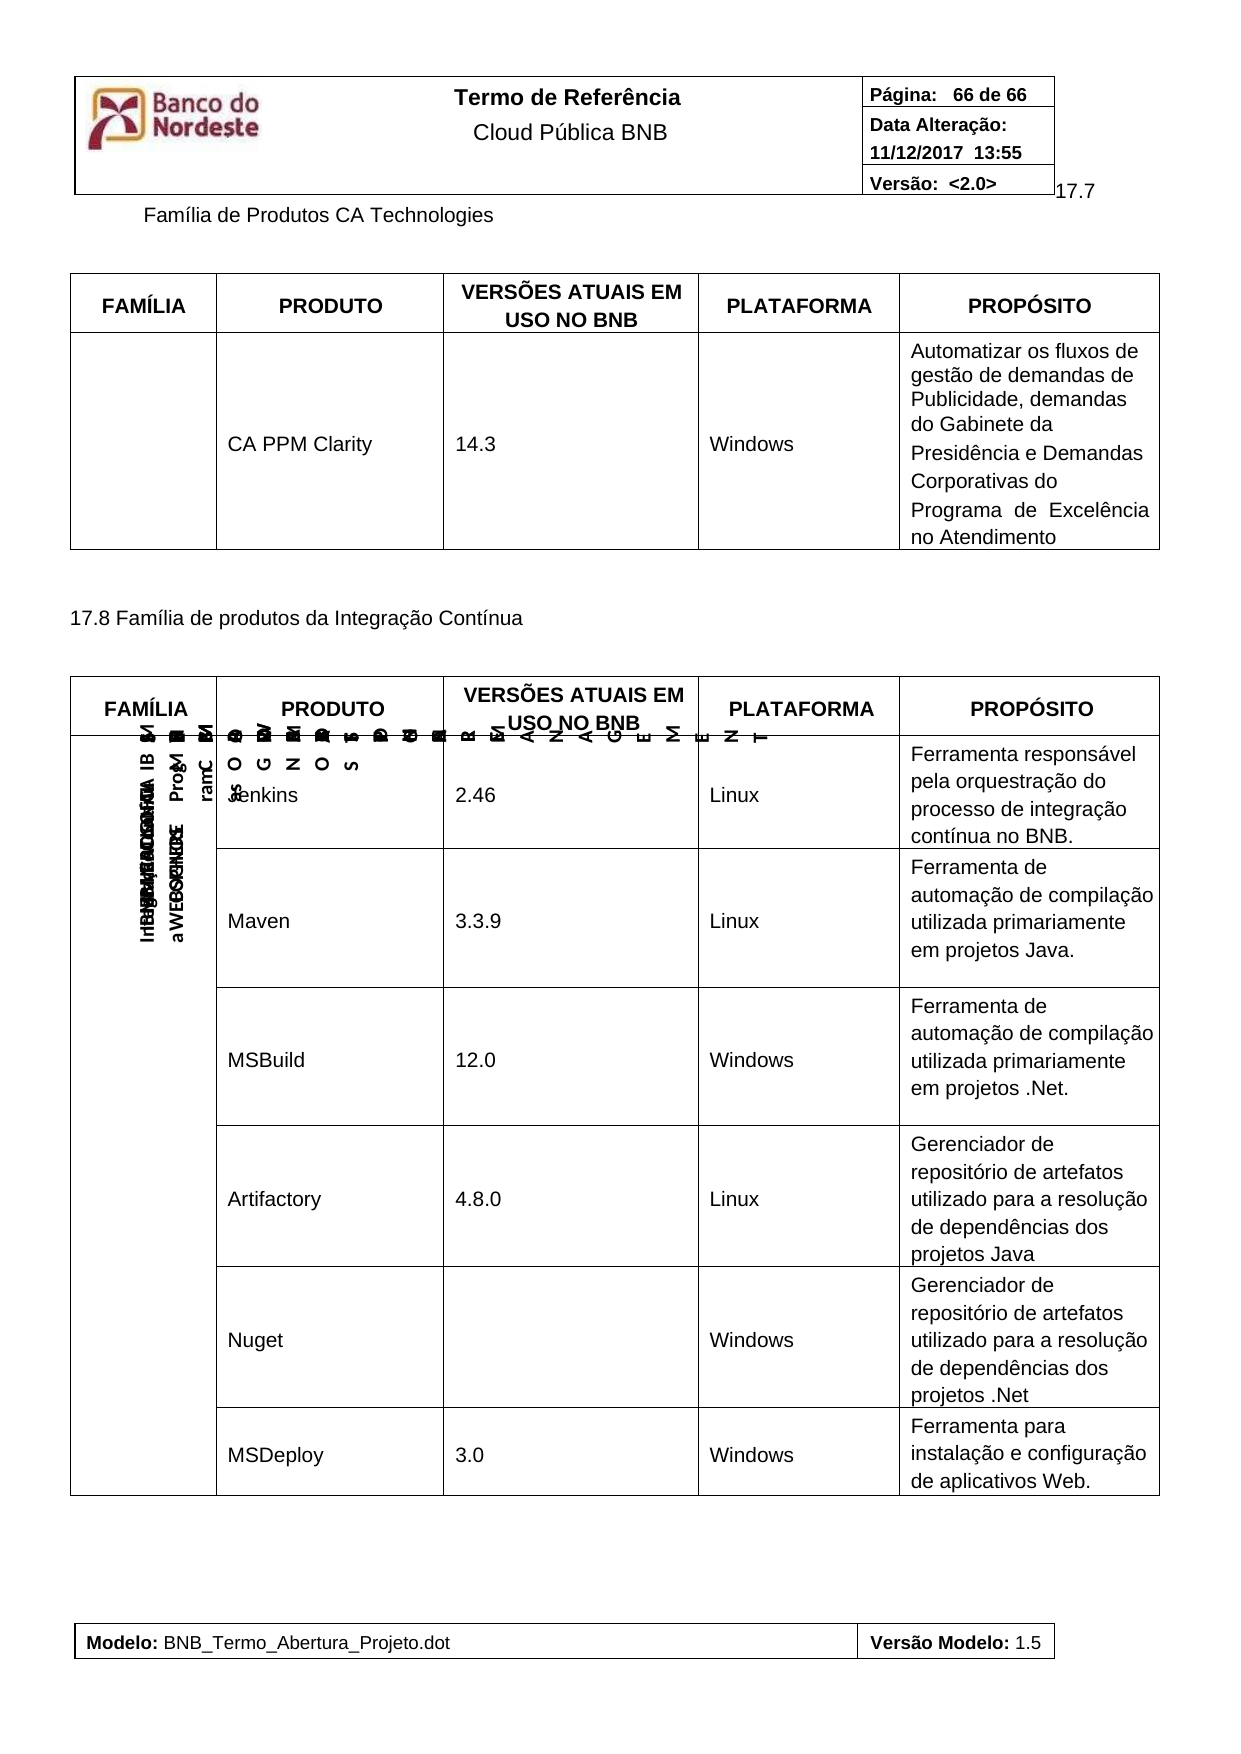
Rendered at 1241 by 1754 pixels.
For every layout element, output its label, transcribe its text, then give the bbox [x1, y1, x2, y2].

picture [85, 77, 262, 162]
table_cell Maven [217, 849, 443, 987]
table_cell 4.8.0 [444, 1126, 698, 1266]
table_header FAMÍLIA [71, 677, 216, 734]
table_header FAMÍLIA [71, 274, 216, 332]
table_cell Linux [699, 736, 899, 848]
table_cell [444, 1267, 698, 1407]
table_cell Windows [699, 1267, 899, 1407]
text 17.8 Família de produtos da Integração Contínua [69, 606, 1165, 630]
table_cell Nuget [217, 1267, 443, 1407]
table_cell [71, 736, 216, 1495]
table_header VERSÕES ATUAIS EM USO NO BNB [444, 274, 698, 332]
table_header PROPÓSITO [900, 677, 1159, 734]
table_cell 12.0 [444, 988, 698, 1125]
table_header PLATAFORMA [699, 677, 899, 734]
table_cell MSDeploy [217, 1408, 443, 1495]
table_cell Artifactory [217, 1126, 443, 1266]
table_header PROPÓSITO [900, 274, 1159, 332]
table_cell MSBuild [217, 988, 443, 1125]
table_cell Ferramenta para instalação e configuração de aplicativos Web. [900, 1408, 1159, 1495]
table_cell Linux [699, 849, 899, 987]
table_header VERSÕES ATUAIS EM USO NO BNB [444, 677, 698, 734]
table_cell 3.0 [444, 1408, 698, 1495]
table_cell Ferramenta de automação de compilação utilizada primariamente em projetos .Net. [900, 988, 1159, 1125]
table_cell 2.46 [444, 736, 698, 848]
table_cell Jenkins [217, 736, 443, 848]
table_cell Windows [699, 333, 899, 549]
table_cell Ferramenta de automação de compilação utilizada primariamente em projetos Java. [900, 849, 1159, 987]
table_cell Gerenciador de repositório de artefatos utilizado para a resolução de dependências dos projetos Java [900, 1126, 1159, 1266]
table_header PLATAFORMA [699, 274, 899, 332]
table_cell Ferramenta responsável pela orquestração do processo de integração contínua no BNB. [900, 736, 1159, 848]
text 17.7 Família de Produtos CA Technologies [69, 179, 1165, 227]
table_cell Gerenciador de repositório de artefatos utilizado para a resolução de dependências dos projetos .Net [900, 1267, 1159, 1407]
table_cell 3.3.9 [444, 849, 698, 987]
table_cell 14.3 [444, 333, 698, 549]
table_cell Windows [699, 1408, 899, 1495]
table_header PRODUTO [217, 274, 443, 332]
table_cell [71, 333, 216, 549]
table_cell CA PPM Clarity [217, 333, 443, 549]
table_cell Linux [699, 1126, 899, 1266]
table_cell Automatizar os fluxos de gestão de demandas de Publicidade, demandas do Gabinete da Presidência e Demandas Corporativas do Programa de Excelência no Atendimento [900, 333, 1159, 549]
table_header PRODUTO [217, 677, 443, 734]
table_cell Windows [699, 988, 899, 1125]
